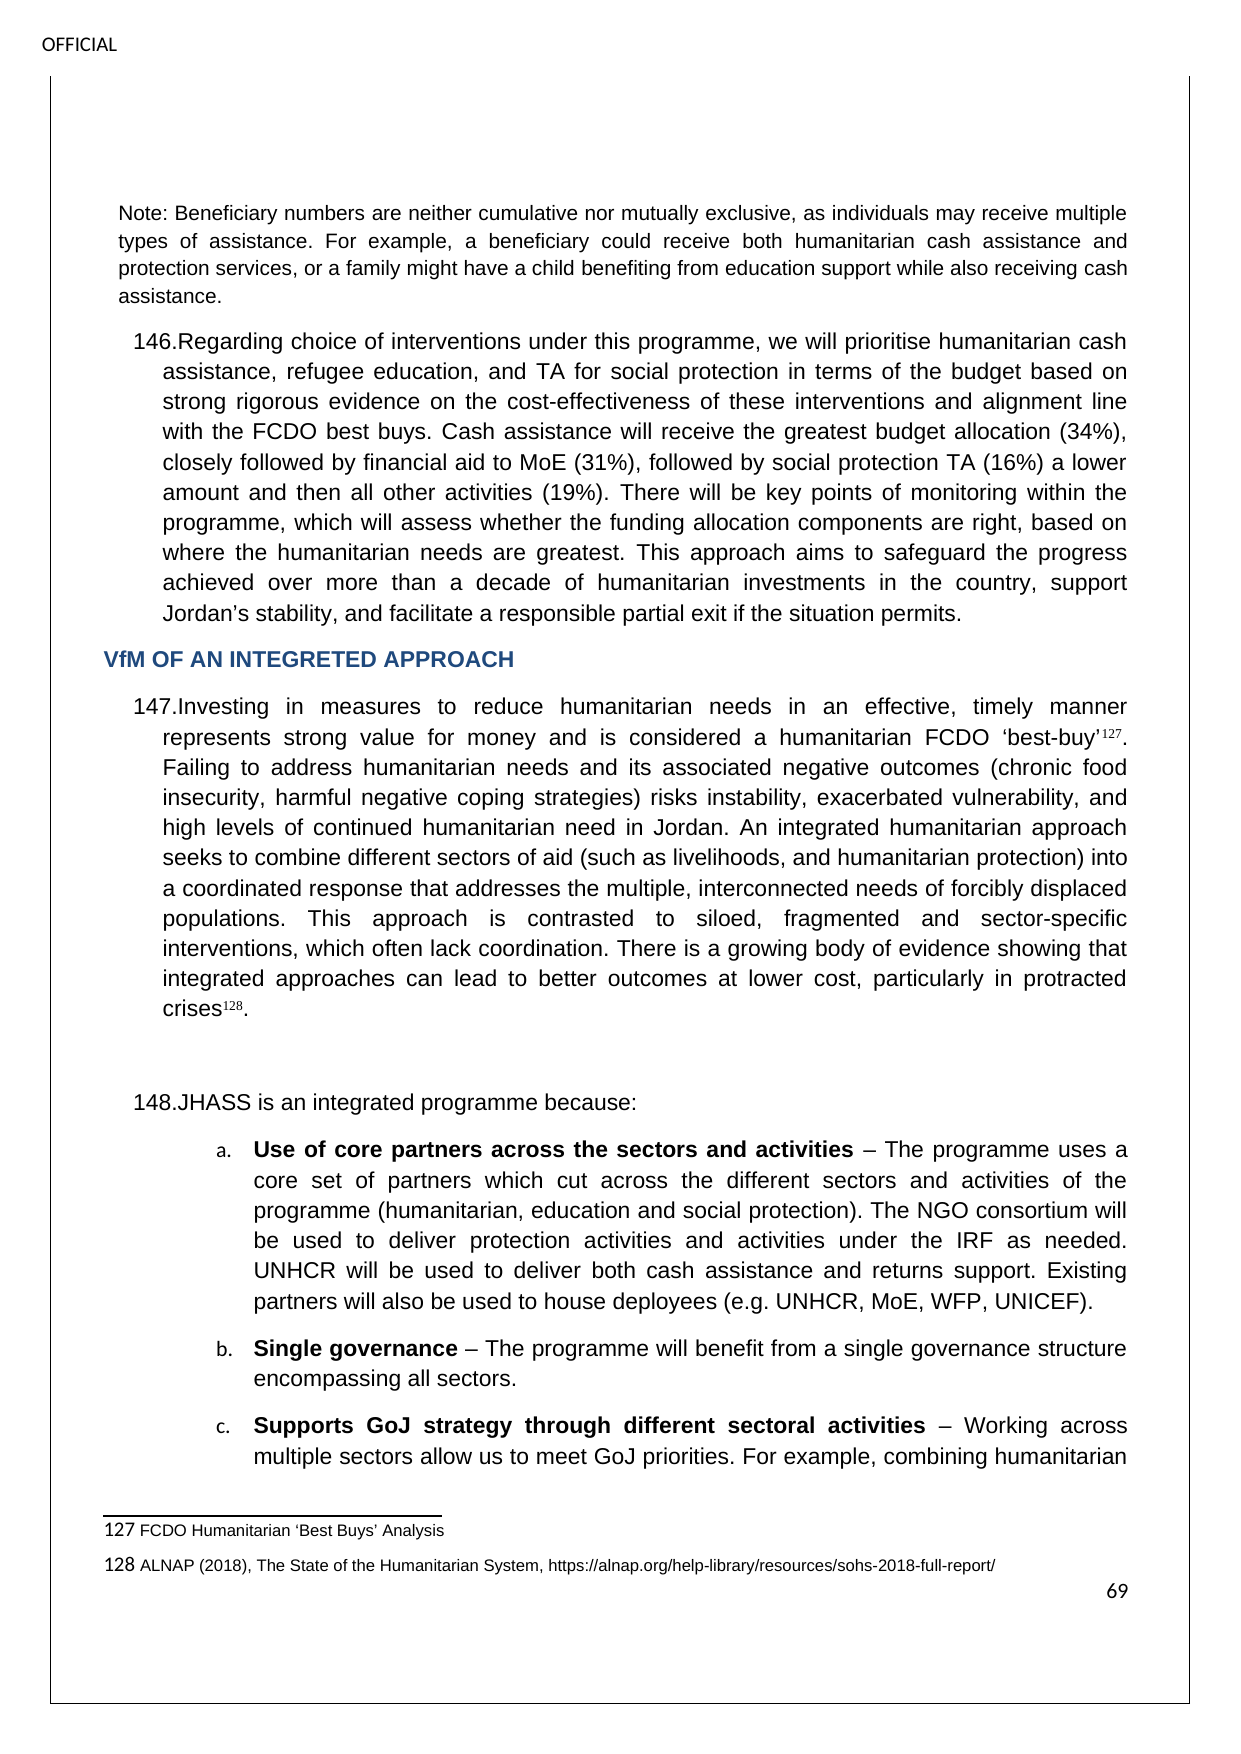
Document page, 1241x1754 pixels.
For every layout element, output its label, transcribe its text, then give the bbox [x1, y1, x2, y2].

text Note: Beneficiary numbers are neither cumulative nor mutually exclusive, as individuals may receive multiple types of assistance. For example, a beneficiary could receive both humanitarian cash assistance and protection services, or a family might have a child benefiting from education support while also receiving cash assistance. [118, 201, 1128, 307]
list Use of core partners across the sectors and activities – The programme uses a core set of partners which cut across the different sectors and activities of the programme (humanitarian, education and social protection). The NGO consortium will be used to deliver protection activities and activities under the IRF as needed. UNHCR will be used to deliver both cash assistance and returns support. Existing partners will also be used to house deployees (e.g. UNHCR, MoE, WFP, UNICEF). [216, 1136, 1128, 1314]
list JHASS is an integrated programme because: [133, 1089, 1128, 1116]
list ALNAP (2018), The State of the Humanitarian System, https://alnap.org/help-library/resources/sohs-2018-full-report/ [103, 1552, 1128, 1577]
text VfM OF AN INTEGRETED APPROACH [103, 646, 1128, 673]
list Single governance – The programme will benefit from a single governance structure encompassing all sectors. [216, 1334, 1128, 1392]
list Investing in measures to reduce humanitarian needs in an effective, timely manner represents strong value for money and is considered a humanitarian FCDO ‘best-buy’. Failing to address humanitarian needs and its associated negative outcomes (chronic food insecurity, harmful negative coping strategies) risks instability, exacerbated vulnerability, and high levels of continued humanitarian need in Jordan. An integrated humanitarian approach seeks to combine different sectors of aid (such as livelihoods, and humanitarian protection) into a coordinated response that addresses the multiple, interconnected needs of forcibly displaced populations. This approach is contrasted to siloed, fragmented and sector-specific interventions, which often lack coordination. There is a growing body of evidence showing that integrated approaches can lead to better outcomes at lower cost, particularly in protracted crises. [133, 693, 1128, 1022]
list Regarding choice of interventions under this programme, we will prioritise humanitarian cash assistance, refugee education, and TA for social protection in terms of the budget based on strong rigorous evidence on the cost-effectiveness of these interventions and alignment line with the FCDO best buys. Cash assistance will receive the greatest budget allocation (34%), closely followed by financial aid to MoE (31%), followed by social protection TA (16%) a lower amount and then all other activities (19%). There will be key points of monitoring within the programme, which will assess whether the funding allocation components are right, based on where the humanitarian needs are greatest. This approach aims to safeguard the progress achieved over more than a decade of humanitarian investments in the country, support Jordan’s stability, and facilitate a responsible partial exit if the situation permits. [133, 328, 1128, 626]
list Supports GoJ strategy through different sectoral activities – Working across multiple sectors allow us to meet GoJ priorities. For example, combining humanitarian [216, 1412, 1128, 1469]
list FCDO Humanitarian ‘Best Buys’ Analysis [103, 1516, 1128, 1542]
